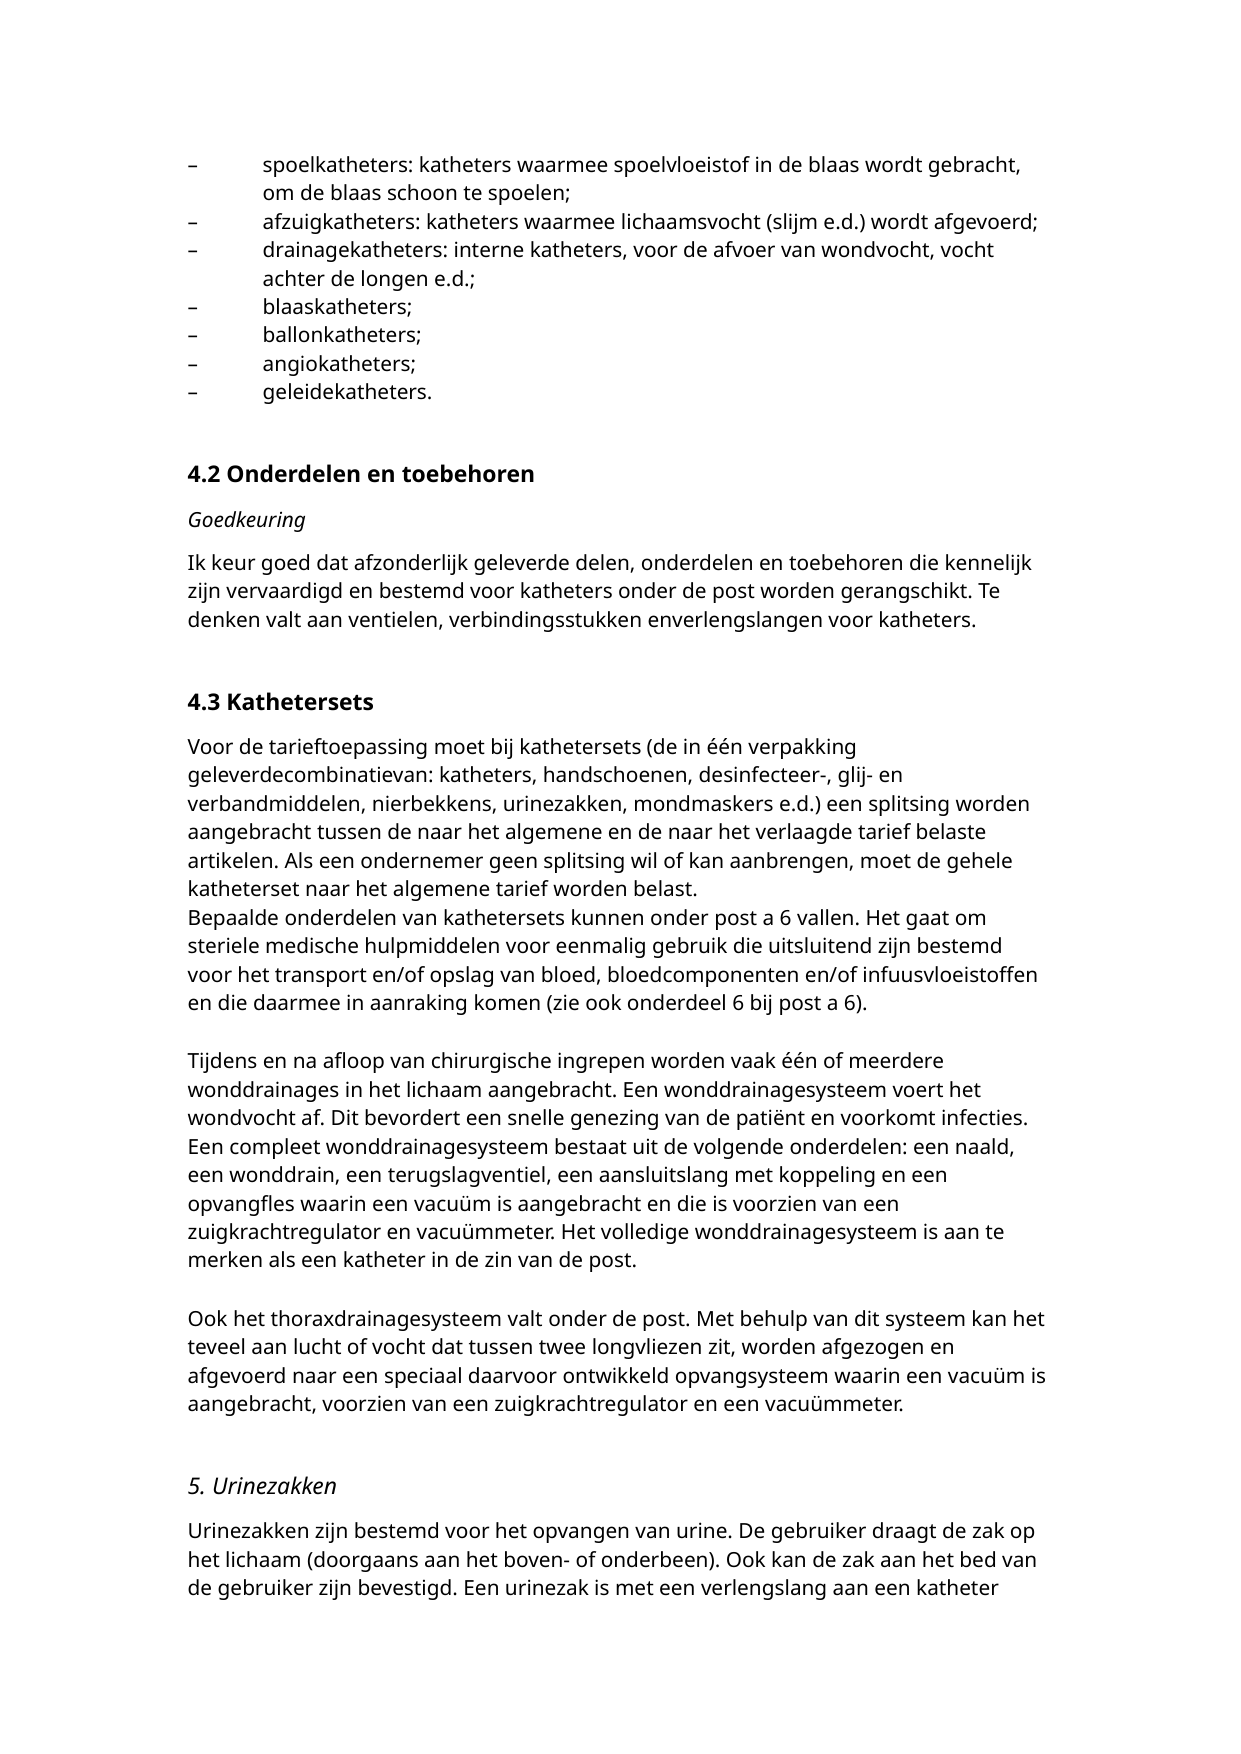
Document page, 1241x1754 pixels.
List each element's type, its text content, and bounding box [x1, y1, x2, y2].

subtitle 4.3 Kathetersets [187, 686, 1053, 717]
text Tijdens en na afloop van chirurgische ingrepen worden vaak één of meerdere wonddrainages in het lichaam aangebracht. Een wonddrainagesysteem voert het wondvocht af. Dit bevordert een snelle genezing van de patiënt en voorkomt infecties. Een compleet wonddrainagesysteem bestaat uit de volgende onderdelen: een naald, een wonddrain, een terugslagventiel, een aansluitslang met koppeling en een opvangfles waarin een vacuüm is aangebracht en die is voorzien van een zuigkrachtregulator en vacuümmeter. Het volledige wonddrainagesysteem is aan te merken als een katheter in de zin van de post. [187, 1047, 1053, 1274]
list geleidekatheters. [187, 377, 1053, 406]
text Bepaalde onderdelen van kathetersets kunnen onder post a 6 vallen. Het gaat om steriele medische hulpmiddelen voor eenmalig gebruik die uitsluitend zijn bestemd voor het transport en/of opslag van bloed, bloedcomponenten en/of infuusvloeistoffen en die daarmee in aanraking komen (zie ook onderdeel 6 bij post a 6). [187, 903, 1053, 1017]
text Urinezakken zijn bestemd voor het opvangen van urine. De gebruiker draagt de zak op het lichaam (doorgaans aan het boven- of onderbeen). Ook kan de zak aan het bed van de gebruiker zijn bevestigd. Een urinezak is met een verlengslang aan een katheter [187, 1517, 1053, 1602]
list blaaskatheters; [187, 292, 1053, 321]
subtitle 5. Urinezakken [187, 1470, 1053, 1502]
text Voor de tarieftoepassing moet bij kathetersets (de in één verpakking geleverdecombinatievan: katheters, handschoenen, desinfecteer-, glij- en verbandmiddelen, nierbekkens, urinezakken, mondmaskers e.d.) een splitsing worden aangebracht tussen de naar het algemene en de naar het verlaagde tarief belaste artikelen. Als een ondernemer geen splitsing wil of kan aanbrengen, moet de gehele katheterset naar het algemene tarief worden belast. [187, 732, 1053, 903]
list drainagekatheters: interne katheters, voor de afvoer van wondvocht, vocht achter de longen e.d.; [187, 235, 1053, 292]
text Goedkeuring [187, 505, 1053, 533]
subtitle 4.2 Onderdelen en toebehoren [187, 458, 1053, 490]
text Ook het thoraxdrainagesysteem valt onder de post. Met behulp van dit systeem kan het teveel aan lucht of vocht dat tussen twee longvliezen zit, worden afgezogen en afgevoerd naar een speciaal daarvoor ontwikkeld opvangsysteem waarin een vacuüm is aangebracht, voorzien van een zuigkrachtregulator en een vacuümmeter. [187, 1304, 1053, 1418]
list afzuigkatheters: katheters waarmee lichaamsvocht (slijm e.d.) wordt afgevoerd; [187, 207, 1053, 235]
text Ik keur goed dat afzonderlijk geleverde delen, onderdelen en toebehoren die kennelijk zijn vervaardigd en bestemd voor katheters onder de post worden gerangschikt. Te denken valt aan ventielen, verbindingsstukken enverlengslangen voor katheters. [187, 548, 1053, 633]
list angiokatheters; [187, 349, 1053, 377]
list ballonkatheters; [187, 321, 1053, 349]
list spoelkatheters: katheters waarmee spoelvloeistof in de blaas wordt gebracht, om de blaas schoon te spoelen; [187, 150, 1053, 207]
